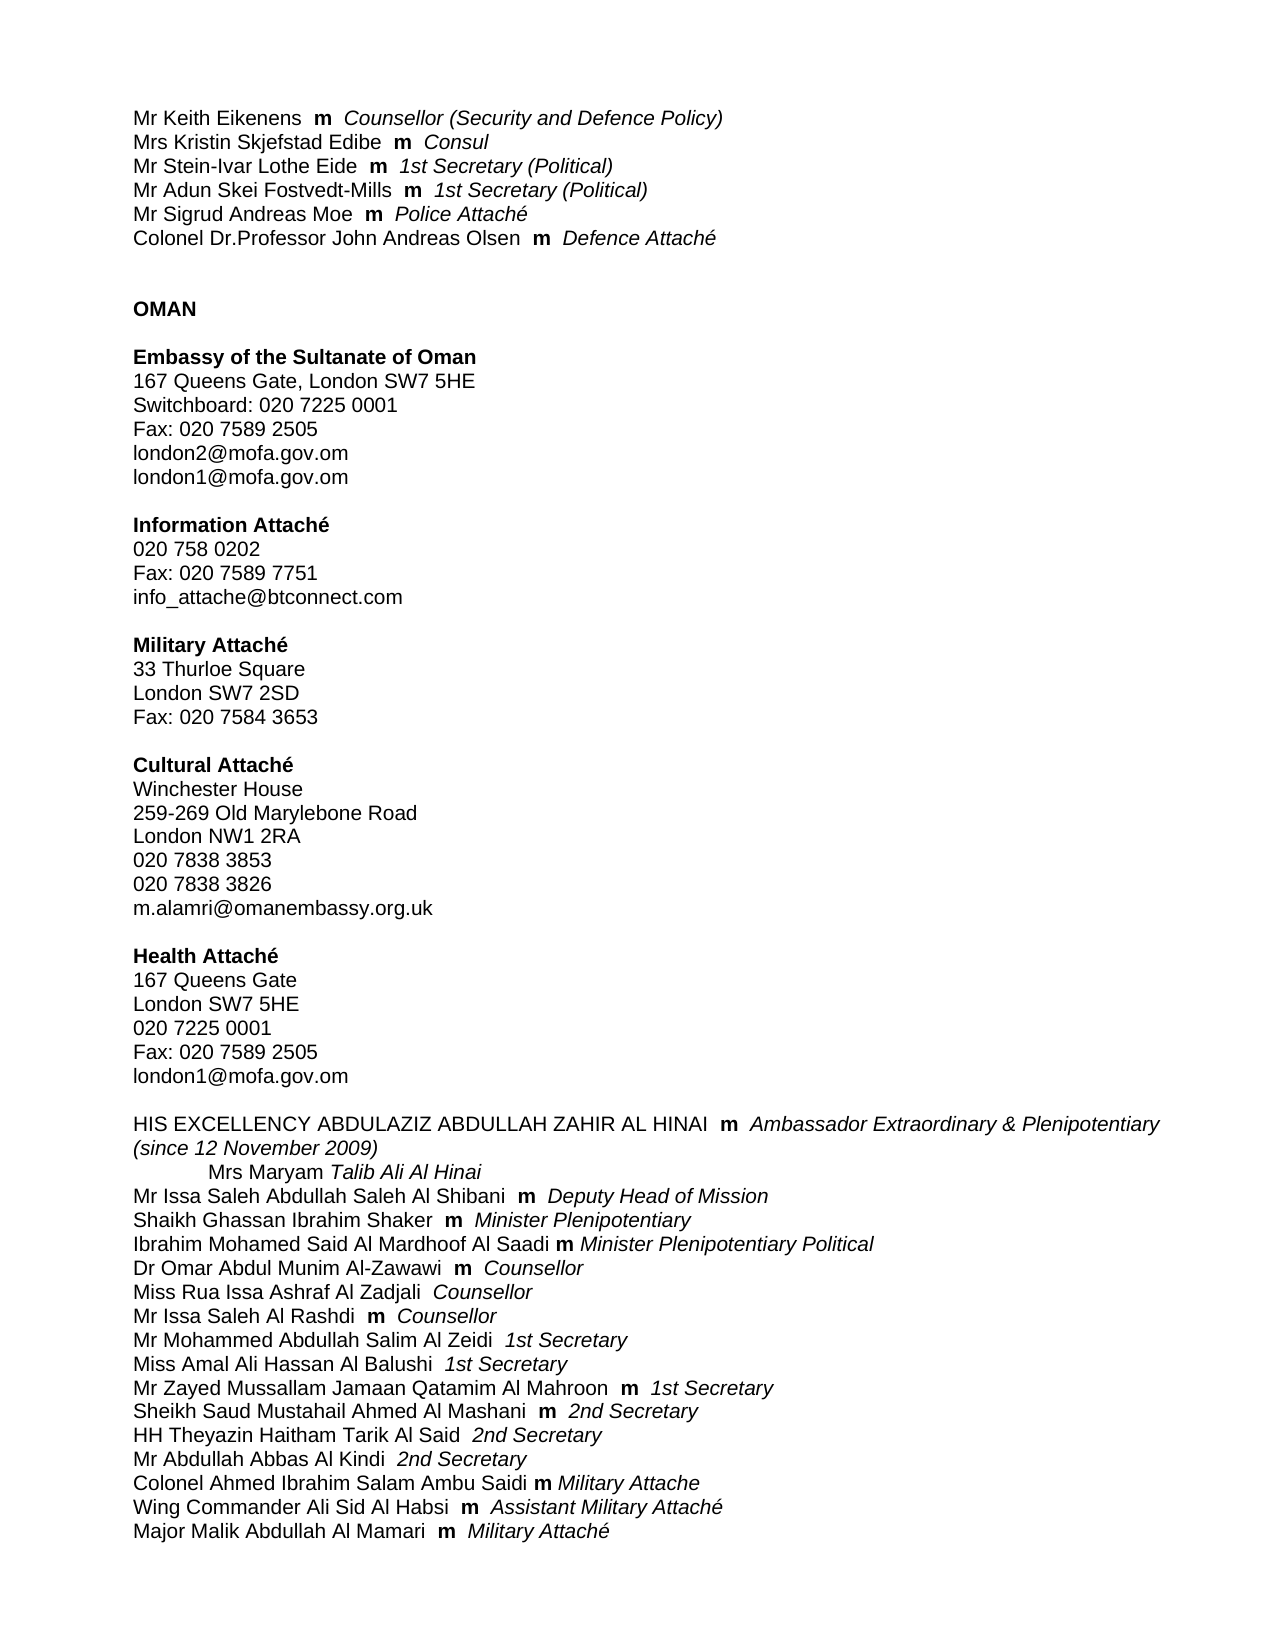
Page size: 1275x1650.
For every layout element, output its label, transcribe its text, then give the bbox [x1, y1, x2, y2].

subtitle OMAN [133, 297, 1181, 321]
text Military Attaché [133, 633, 1181, 657]
text Miss Rua Issa Ashraf Al Zadjali Counsellor [133, 1279, 1181, 1303]
text Mr Keith Eikenens m Counsellor (Security and Defence Policy) [133, 106, 1181, 129]
text 020 7838 3853 [133, 848, 1181, 872]
text Miss Amal Ali Hassan Al Balushi 1st Secretary [133, 1351, 1181, 1375]
text london2@mofa.gov.om [133, 441, 1181, 465]
text 020 7225 0001 [133, 1016, 1181, 1040]
text 167 Queens Gate, London SW7 5HE [133, 369, 1181, 393]
text Mr Adun Skei Fostvedt-Mills m 1st Secretary (Political) [133, 177, 1181, 201]
text Fax: 020 7589 2505 [133, 417, 1181, 441]
text Fax: 020 7584 3653 [133, 704, 1181, 728]
text 259-269 Old Marylebone Road [133, 800, 1181, 824]
text Information Attaché [133, 513, 1181, 537]
text Sheikh Saud Mustahail Ahmed Al Mashani m 2nd Secretary [133, 1399, 1181, 1423]
text Cultural Attaché [133, 752, 1181, 776]
text Mrs Kristin Skjefstad Edibe m Consul [133, 129, 1181, 153]
text m.alamri@omanembassy.org.uk [133, 896, 1181, 920]
text Mr Sigrud Andreas Moe m Police Attaché [133, 201, 1181, 225]
text Mr Zayed Mussallam Jamaan Qatamim Al Mahroon m 1st Secretary [133, 1375, 1181, 1399]
text London SW7 2SD [133, 681, 1181, 704]
text london1@mofa.gov.om [133, 465, 1181, 489]
text Colonel Ahmed Ibrahim Salam Ambu Saidi m Military Attache [133, 1471, 1181, 1495]
text London SW7 5HE [133, 992, 1181, 1016]
text Major Malik Abdullah Al Mamari m Military Attaché [133, 1519, 1181, 1543]
text Wing Commander Ali Sid Al Habsi m Assistant Military Attaché [133, 1495, 1181, 1519]
text Mr Abdullah Abbas Al Kindi 2nd Secretary [133, 1447, 1181, 1471]
text Switchboard: 020 7225 0001 [133, 393, 1181, 417]
text Mr Stein-Ivar Lothe Eide m 1st Secretary (Political) [133, 153, 1181, 177]
text london1@mofa.gov.om [133, 1064, 1181, 1088]
text Mr Mohammed Abdullah Salim Al Zeidi 1st Secretary [133, 1327, 1181, 1351]
text 33 Thurloe Square [133, 657, 1181, 681]
text Fax: 020 7589 7751 [133, 561, 1181, 585]
text London NW1 2RA [133, 824, 1181, 848]
text Dr Omar Abdul Munim Al-Zawawi m Counsellor [133, 1256, 1181, 1279]
text HIS EXCELLENCY ABDULAZIZ ABDULLAH ZAHIR AL HINAI m Ambassador Extraordinary & Plenipotentiary (since 12 November 2009) [133, 1112, 1181, 1160]
text 020 7838 3826 [133, 872, 1181, 896]
text Mrs Maryam Talib Ali Al Hinai [133, 1160, 1181, 1184]
text info_attache@btconnect.com [133, 585, 1181, 609]
text HH Theyazin Haitham Tarik Al Said 2nd Secretary [133, 1423, 1181, 1447]
text Winchester House [133, 776, 1181, 800]
text Health Attaché [133, 944, 1181, 968]
text Embassy of the Sultanate of Oman [133, 345, 1181, 369]
text 167 Queens Gate [133, 968, 1181, 992]
text 020 758 0202 [133, 537, 1181, 561]
text Colonel Dr.Professor John Andreas Olsen m Defence Attaché [133, 225, 1181, 249]
text Mr Issa Saleh Al Rashdi m Counsellor [133, 1303, 1181, 1327]
text Ibrahim Mohamed Said Al Mardhoof Al Saadi m Minister Plenipotentiary Political [133, 1232, 1181, 1256]
text Shaikh Ghassan Ibrahim Shaker m Minister Plenipotentiary [133, 1208, 1181, 1232]
text Mr Issa Saleh Abdullah Saleh Al Shibani m Deputy Head of Mission [133, 1184, 1181, 1208]
text Fax: 020 7589 2505 [133, 1040, 1181, 1064]
